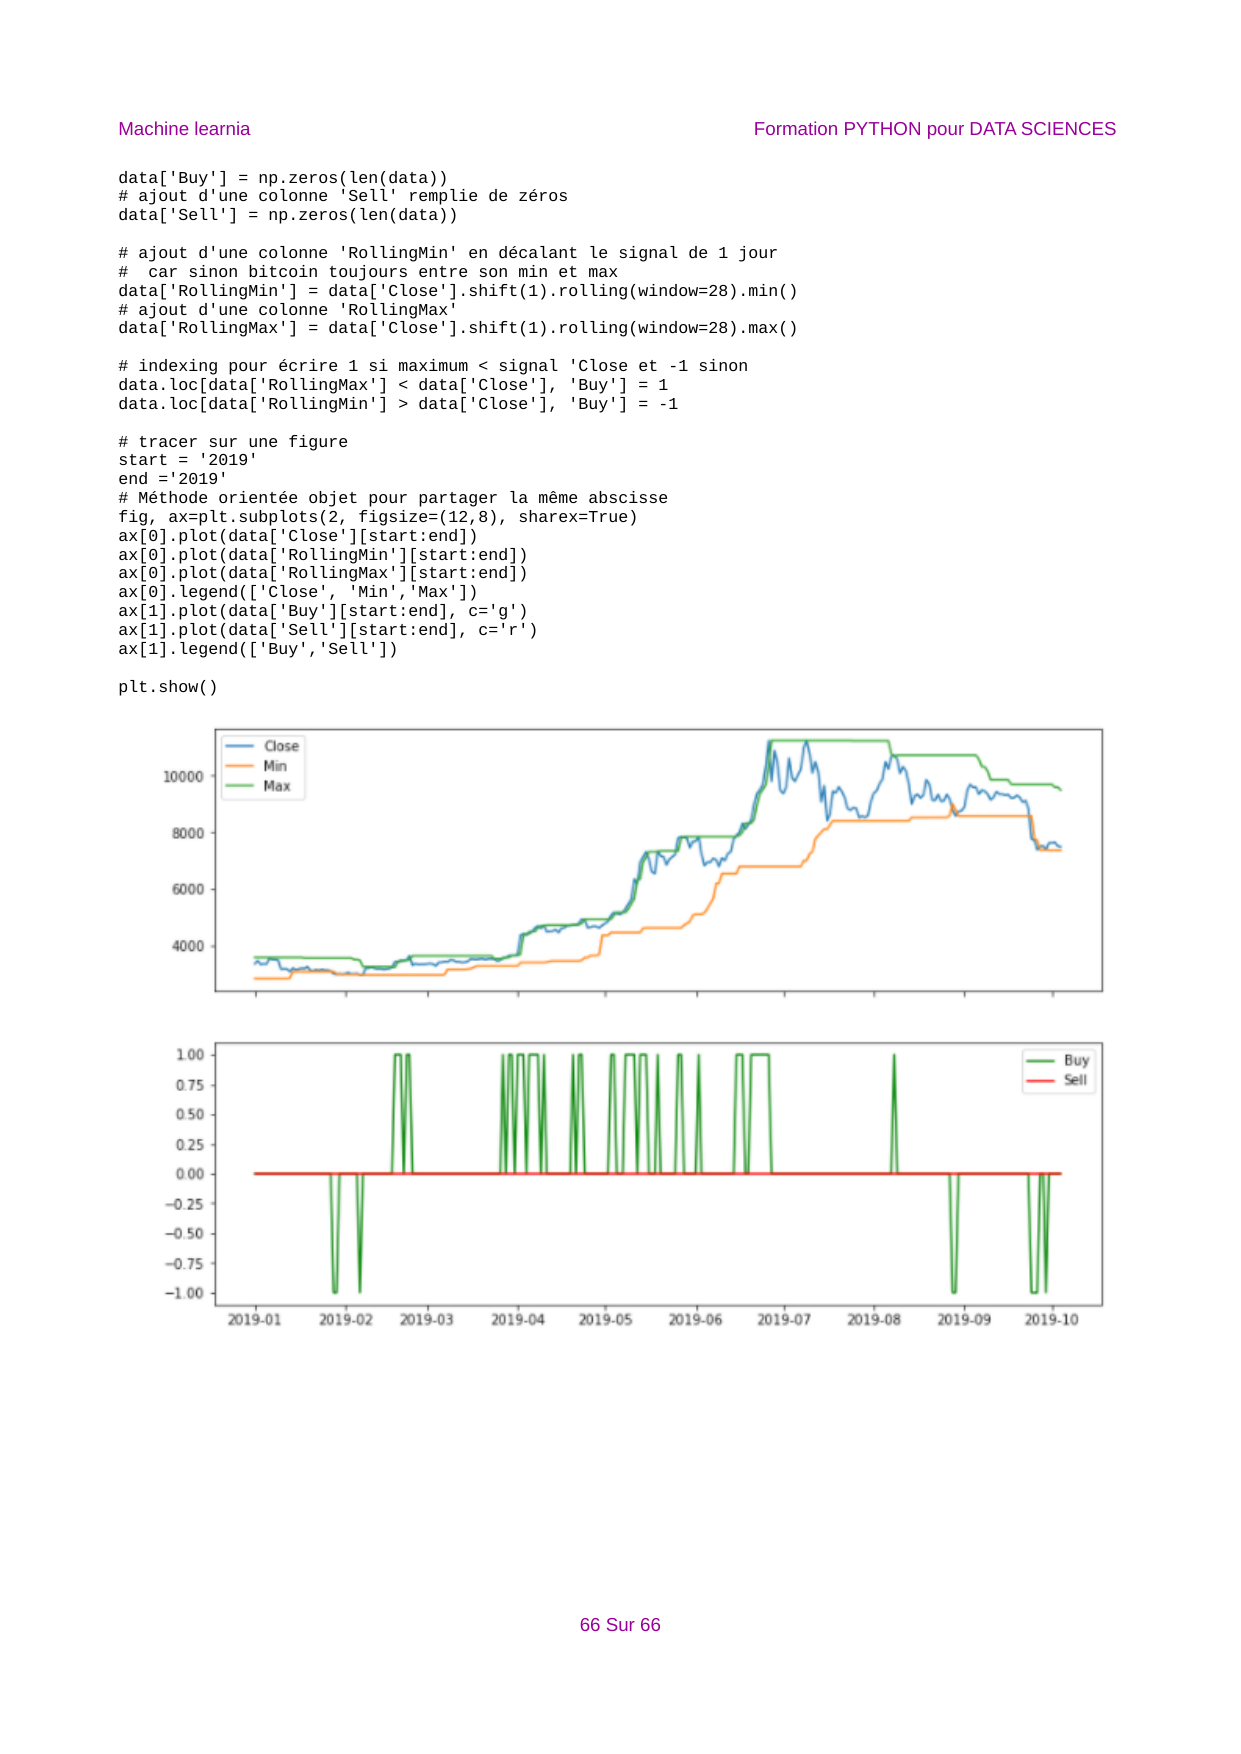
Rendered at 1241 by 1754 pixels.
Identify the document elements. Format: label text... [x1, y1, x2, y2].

text ax[0].plot(data['RollingMax'][start:end]) [118, 565, 1122, 584]
text ax[0].legend(['Close', 'Min','Max']) [118, 584, 1122, 603]
text ax[1].plot(data['Buy'][start:end], c='g') [118, 603, 1122, 622]
text ax[1].legend(['Buy','Sell']) [118, 641, 1122, 659]
text # indexing pour écrire 1 si maximum < signal 'Close et -1 sinon [118, 358, 1122, 377]
text end ='2019' [118, 471, 1122, 490]
text start = '2019' [118, 452, 1122, 471]
text # car sinon bitcoin toujours entre son min et max [118, 263, 1122, 282]
text plt.show() [118, 678, 1122, 697]
text # ajout d'une colonne 'RollingMin' en décalant le signal de 1 jour [118, 244, 1122, 263]
text ax[0].plot(data['Close'][start:end]) [118, 527, 1122, 546]
text data['RollingMin'] = data['Close'].shift(1).rolling(window=28).min() [118, 282, 1122, 301]
picture [121, 716, 1119, 1340]
text data['Buy'] = np.zeros(len(data)) [118, 169, 1122, 188]
text data['RollingMax'] = data['Close'].shift(1).rolling(window=28).max() [118, 320, 1122, 339]
text data['Sell'] = np.zeros(len(data)) [118, 207, 1122, 226]
text data.loc[data['RollingMax'] < data['Close'], 'Buy'] = 1 [118, 377, 1122, 395]
text # Méthode orientée objet pour partager la même abscisse [118, 490, 1122, 508]
text ax[1].plot(data['Sell'][start:end], c='r') [118, 622, 1122, 641]
text fig, ax=plt.subplots(2, figsize=(12,8), sharex=True) [118, 508, 1122, 527]
text data.loc[data['RollingMin'] > data['Close'], 'Buy'] = -1 [118, 395, 1122, 414]
text # tracer sur une figure [118, 433, 1122, 452]
text # ajout d'une colonne 'Sell' remplie de zéros [118, 188, 1122, 207]
text # ajout d'une colonne 'RollingMax' [118, 301, 1122, 320]
text ax[0].plot(data['RollingMin'][start:end]) [118, 546, 1122, 565]
